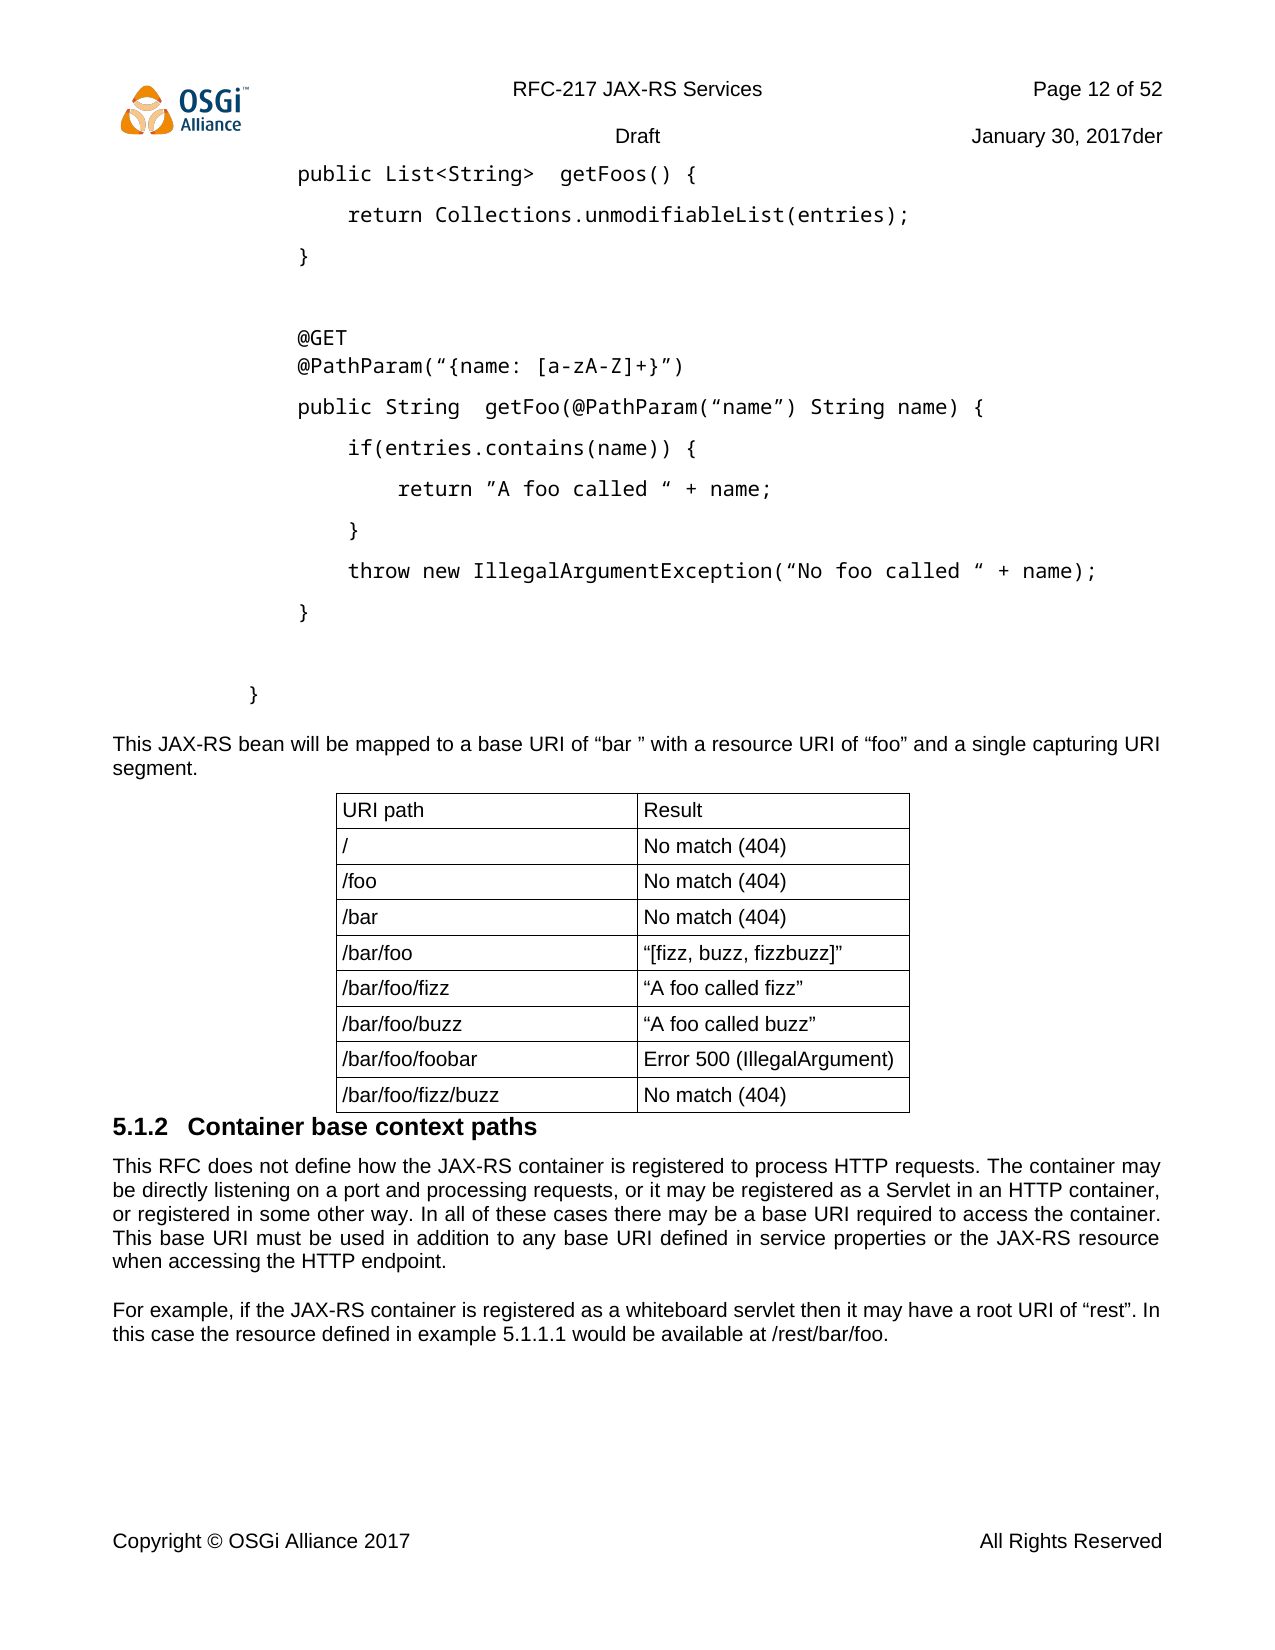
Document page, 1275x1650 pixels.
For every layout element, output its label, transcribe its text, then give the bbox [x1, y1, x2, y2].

table_cell No match (404) [638, 900, 909, 934]
text } [247, 241, 1162, 269]
text } [247, 515, 1162, 543]
table_cell No match (404) [638, 865, 909, 899]
table_cell /bar/foo [337, 936, 637, 970]
table_cell / [337, 829, 637, 863]
table_cell “[fizz, buzz, fizzbuzz]” [638, 936, 909, 970]
table_cell /bar/foo/fizz [337, 971, 637, 1006]
table_cell /bar/foo/fizz/buzz [337, 1078, 637, 1112]
table_header Result [638, 794, 909, 828]
text This JAX-RS bean will be mapped to a base URI of “bar ” with a resource URI of “foo” and a single capturing URI segment. [112, 732, 1162, 780]
table_cell /bar/foo/foobar [337, 1042, 637, 1077]
table_cell Error 500 (IllegalArgument) [638, 1042, 909, 1077]
text throw new IllegalArgumentException(“No foo called “ + name); [247, 556, 1162, 584]
picture [113, 78, 257, 142]
text } [247, 597, 1162, 625]
table_cell No match (404) [638, 829, 909, 863]
text @GET [247, 323, 1162, 351]
text public String getFoo(@PathParam(“name”) String name) { [247, 392, 1162, 421]
text } [247, 679, 1162, 707]
text This RFC does not define how the JAX-RS container is registered to process HTTP requests. The container may be directly listening on a port and processing requests, or it may be registered as a Servlet in an HTTP container, or registered in some other way. In all of these cases there may be a base URI required to access the container. This base URI must be used in addition to any base URI defined in service properties or the JAX-RS resource when accessing the HTTP endpoint. [112, 1153, 1162, 1273]
table_cell “A foo called fizz” [638, 971, 909, 1006]
text For example, if the JAX-RS container is registered as a whiteboard servlet then it may have a root URI of “rest”. In this case the resource defined in example 5.1.1.1 would be available at /rest/bar/foo. [112, 1298, 1162, 1346]
subtitle Container base context paths [112, 1112, 1162, 1141]
text return Collections.unmodifiableList(entries); [247, 200, 1162, 228]
table_cell /bar/foo/buzz [337, 1007, 637, 1041]
text public List<String> getFoos() { [247, 159, 1162, 187]
table_cell No match (404) [638, 1078, 909, 1112]
text if(entries.contains(name)) { [247, 433, 1162, 461]
table_cell “A foo called buzz” [638, 1007, 909, 1041]
text return ”A foo called “ + name; [247, 474, 1162, 502]
table_cell /bar [337, 900, 637, 934]
table_cell /foo [337, 865, 637, 899]
table_header URI path [337, 794, 637, 828]
text @PathParam(“{name: [a-zA-Z]+}”) [247, 351, 1162, 379]
